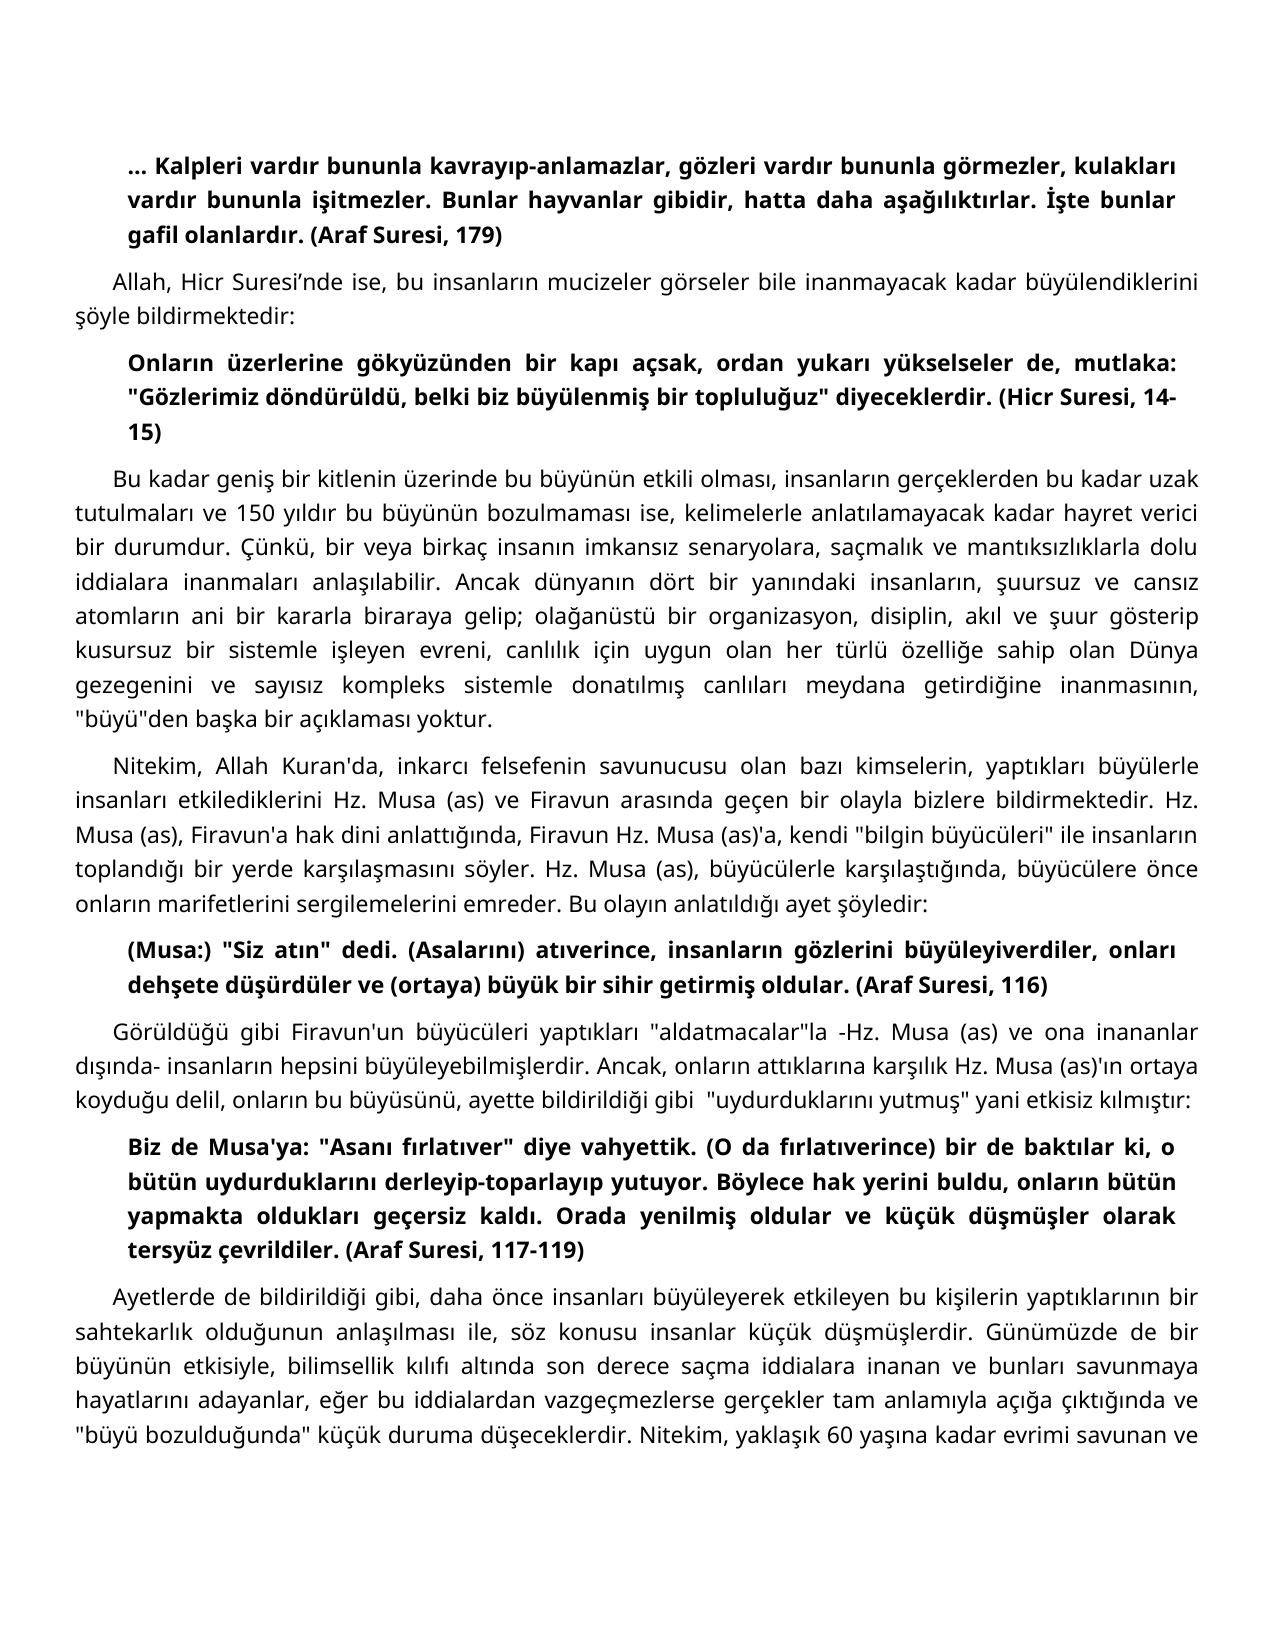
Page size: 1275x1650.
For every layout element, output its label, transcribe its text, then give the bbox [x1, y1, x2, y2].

text (Musa:) "Siz atın" dedi. (Asalarını) atıverince, insanların gözlerini büyüleyiverdiler, onları dehşete düşürdüler ve (ortaya) büyük bir sihir getirmiş oldular. (Araf Suresi, 116) [127, 934, 1177, 1000]
text Onların üzerlerine gökyüzünden bir kapı açsak, ordan yukarı yükselseler de, mutlaka: "Gözlerimiz döndürüldü, belki biz büyülenmiş bir topluluğuz" diyeceklerdir. (Hicr Suresi, 14-15) [127, 347, 1177, 447]
text … Kalpleri vardır bununla kavrayıp-anlamazlar, gözleri vardır bununla görmezler, kulakları vardır bununla işitmezler. Bunlar hayvanlar gibidir, hatta daha aşağılıktırlar. İşte bunlar gafil olanlardır. (Araf Suresi, 179) [127, 150, 1177, 250]
text Görüldüğü gibi Firavun'un büyücüleri yaptıkları "aldatmacalar"la -Hz. Musa (as) ve ona inananlar dışında- insanların hepsini büyüleyebilmişlerdir. Ancak, onların attıklarına karşılık Hz. Musa (as)'ın ortaya koyduğu delil, onların bu büyüsünü, ayette bildirildiği gibi "uydurduklarını yutmuş" yani etkisiz kılmıştır: [75, 1016, 1200, 1116]
text Nitekim, Allah Kuran'da, inkarcı felsefenin savunucusu olan bazı kimselerin, yaptıkları büyülerle insanları etkilediklerini Hz. Musa (as) ve Firavun arasında geçen bir olayla bizlere bildirmektedir. Hz. Musa (as), Firavun'a hak dini anlattığında, Firavun Hz. Musa (as)'a, kendi "bilgin büyücüleri" ile insanların toplandığı bir yerde karşılaşmasını söyler. Hz. Musa (as), büyücülerle karşılaştığında, büyücülere önce onların marifetlerini sergilemelerini emreder. Bu olayın anlatıldığı ayet şöyledir: [75, 750, 1200, 919]
text Ayetlerde de bildirildiği gibi, daha önce insanları büyüleyerek etkileyen bu kişilerin yaptıklarının bir sahtekarlık olduğunun anlaşılması ile, söz konusu insanlar küçük düşmüşlerdir. Günümüzde de bir büyünün etkisiyle, bilimsellik kılıfı altında son derece saçma iddialara inanan ve bunları savunmaya hayatlarını adayanlar, eğer bu iddialardan vazgeçmezlerse gerçekler tam anlamıyla açığa çıktığında ve "büyü bozulduğunda" küçük duruma düşeceklerdir. Nitekim, yaklaşık 60 yaşına kadar evrimi savunan ve [75, 1281, 1200, 1450]
text Allah, Hicr Suresi’nde ise, bu insanların mucizeler görseler bile inanmayacak kadar büyülendiklerini şöyle bildirmektedir: [75, 266, 1200, 331]
text Biz de Musa'ya: "Asanı fırlatıver" diye vahyettik. (O da fırlatıverince) bir de baktılar ki, o bütün uydurduklarını derleyip-toparlayıp yutuyor. Böylece hak yerini buldu, onların bütün yapmakta oldukları geçersiz kaldı. Orada yenilmiş oldular ve küçük düşmüşler olarak tersyüz çevrildiler. (Araf Suresi, 117-119) [127, 1131, 1177, 1266]
text Bu kadar geniş bir kitlenin üzerinde bu büyünün etkili olması, insanların gerçeklerden bu kadar uzak tutulmaları ve 150 yıldır bu büyünün bozulmaması ise, kelimelerle anlatılamayacak kadar hayret verici bir durumdur. Çünkü, bir veya birkaç insanın imkansız senaryolara, saçmalık ve mantıksızlıklarla dolu iddialara inanmaları anlaşılabilir. Ancak dünyanın dört bir yanındaki insanların, şuursuz ve cansız atomların ani bir kararla biraraya gelip; olağanüstü bir organizasyon, disiplin, akıl ve şuur gösterip kusursuz bir sistemle işleyen evreni, canlılık için uygun olan her türlü özelliğe sahip olan Dünya gezegenini ve sayısız kompleks sistemle donatılmış canlıları meydana getirdiğine inanmasının, "büyü"den başka bir açıklaması yoktur. [75, 462, 1200, 734]
